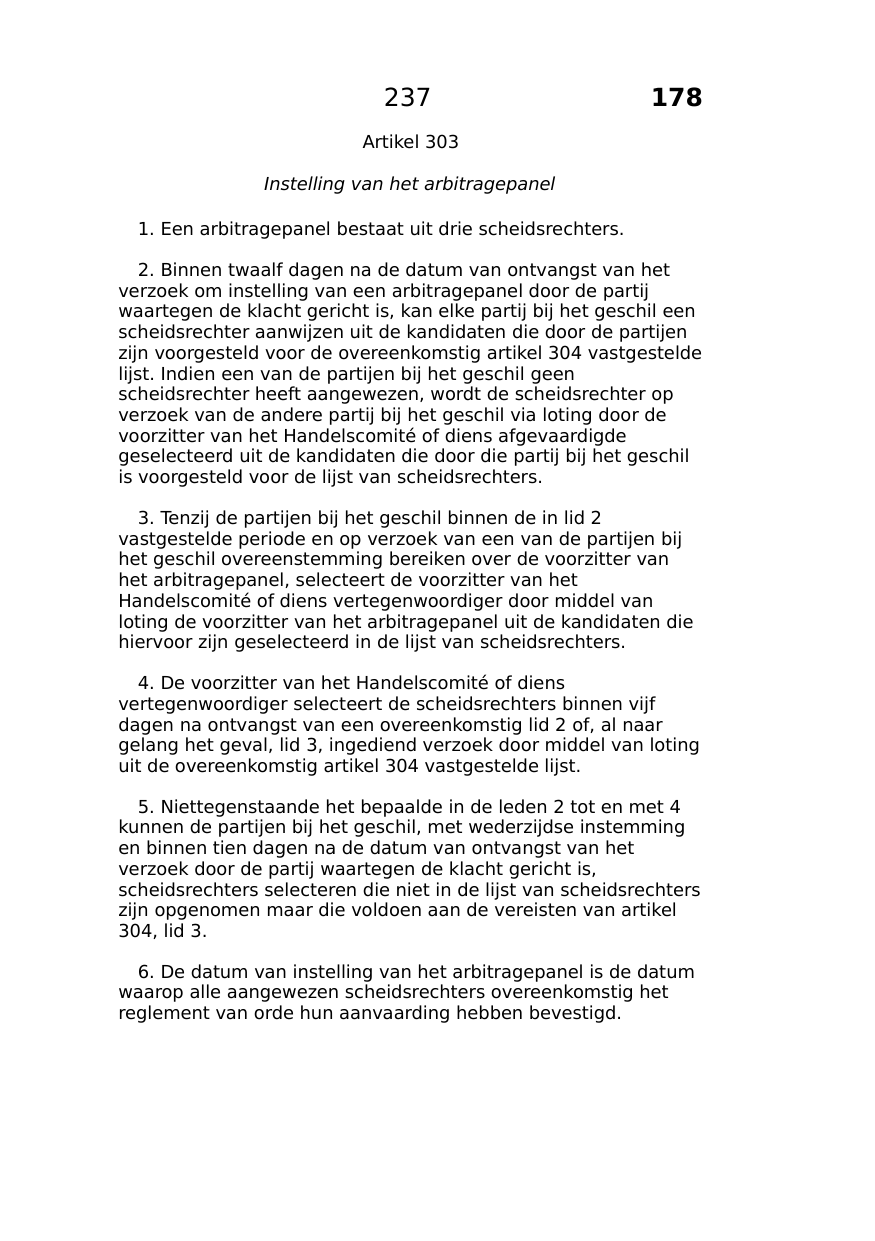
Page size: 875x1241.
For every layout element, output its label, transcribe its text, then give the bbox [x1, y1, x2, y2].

text 6. De datum van instelling van het arbitragepanel is de datum waarop alle aangewezen scheidsrechters overeenkomstig het reglement van orde hun aanvaarding hebben bevestigd. [118, 962, 703, 1024]
text 5. Niettegenstaande het bepaalde in de leden 2 tot en met 4 kunnen de partijen bij het geschil, met wederzijdse instemming en binnen tien dagen na de datum van ontvangst van het verzoek door de partij waartegen de klacht gericht is, scheidsrechters selecteren die niet in de lijst van scheidsrechters zijn opgenomen maar die voldoen aan de vereisten van artikel 304, lid 3. [118, 797, 703, 942]
text 1. Een arbitragepanel bestaat uit drie scheidsrechters. [118, 219, 703, 240]
text 2. Binnen twaalf dagen na de datum van ontvangst van het verzoek om instelling van een arbitragepanel door de partij waartegen de klacht gericht is, kan elke partij bij het geschil een scheidsrechter aanwijzen uit de kandidaten die door de partijen zijn voorgesteld voor de overeenkomstig artikel 304 vastgestelde lijst. Indien een van de partijen bij het geschil geen scheidsrechter heeft aangewezen, wordt de scheidsrechter op verzoek van de andere partij bij het geschil via loting door de voorzitter van het Handelscomité of diens afgevaardigde geselecteerd uit de kandidaten die door die partij bij het geschil is voorgesteld voor de lijst van scheidsrechters. [118, 260, 703, 488]
text 4. De voorzitter van het Handelscomité of diens vertegenwoordiger selecteert de scheidsrechters binnen vijf dagen na ontvangst van een overeenkomstig lid 2 of, al naar gelang het geval, lid 3, ingediend verzoek door middel van loting uit de overeenkomstig artikel 304 vastgestelde lijst. [118, 673, 703, 777]
subtitle Artikel 303 Instelling van het arbitragepanel [118, 132, 703, 194]
text 3. Tenzij de partijen bij het geschil binnen de in lid 2 vastgestelde periode en op verzoek van een van de partijen bij het geschil overeenstemming bereiken over de voorzitter van het arbitragepanel, selecteert de voorzitter van het Handelscomité of diens vertegenwoordiger door middel van loting de voorzitter van het arbitragepanel uit de kandidaten die hiervoor zijn geselecteerd in de lijst van scheidsrechters. [118, 508, 703, 653]
